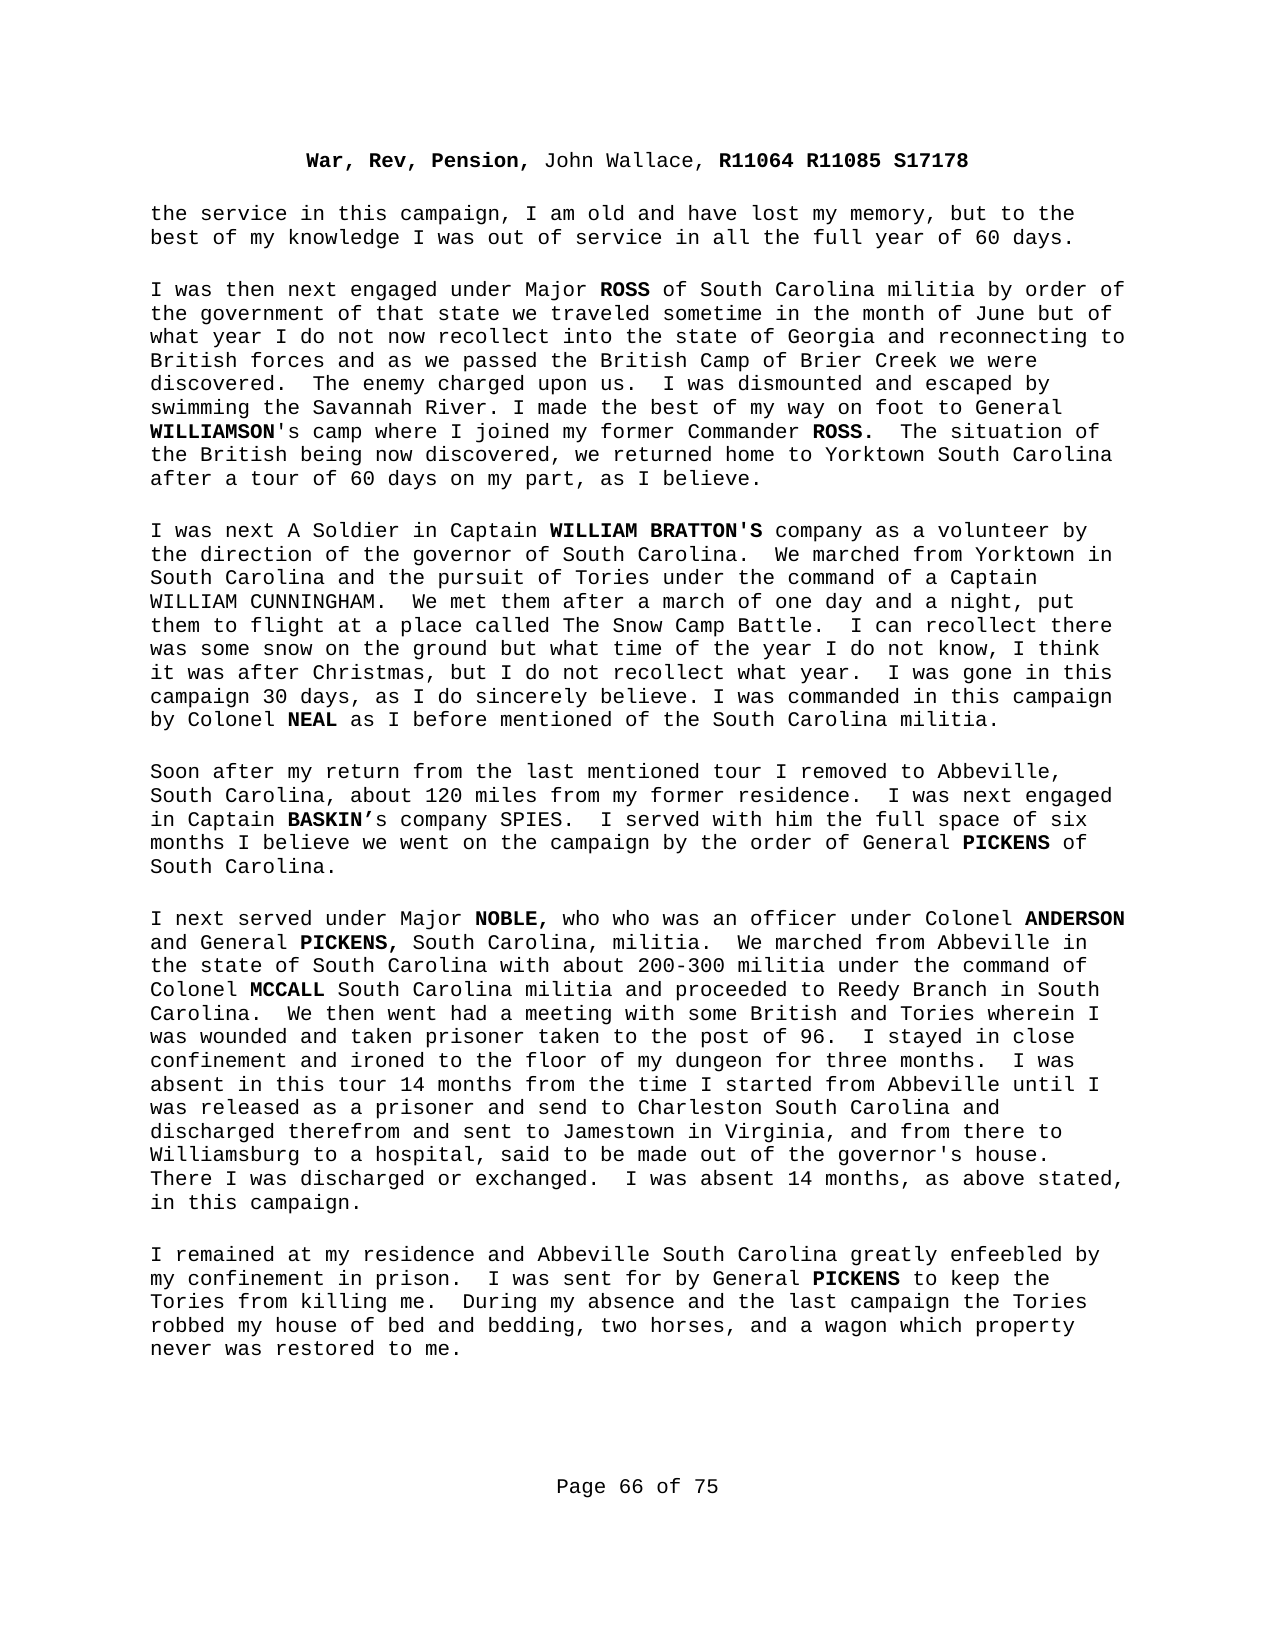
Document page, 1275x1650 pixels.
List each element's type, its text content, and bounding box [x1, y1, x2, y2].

text I was then next engaged under Major Ross of South Carolina militia by order of the government of that state we traveled sometime in the month of June but of what year I do not now recollect into the state of Georgia and reconnecting to British forces and as we passed the British Camp of Brier Creek we were discovered. The enemy charged upon us. I was dismounted and escaped by swimming the Savannah River. I made the best of my way on foot to General Williamson's camp where I joined my former Commander Ross. The situation of the British being now discovered, we returned home to Yorktown South Carolina after a tour of 60 days on my part, as I believe. [150, 279, 1125, 492]
text I next served under Major Noble, who who was an officer under Colonel Anderson and General Pickens, South Carolina, militia. We marched from Abbeville in the state of South Carolina with about 200-300 militia under the command of Colonel McCall South Carolina militia and proceeded to Reedy Branch in South Carolina. We then went had a meeting with some British and Tories wherein I was wounded and taken prisoner taken to the post of 96. I stayed in close confinement and ironed to the floor of my dungeon for three months. I was absent in this tour 14 months from the time I started from Abbeville until I was released as a prisoner and send to Charleston South Carolina and discharged therefrom and sent to Jamestown in Virginia, and from there to Williamsburg to a hospital, said to be made out of the governor's house. There I was discharged or exchanged. I was absent 14 months, as above stated, in this campaign. [150, 908, 1125, 1215]
text I remained at my residence and Abbeville South Carolina greatly enfeebled by my confinement in prison. I was sent for by General Pickens to keep the Tories from killing me. During my absence and the last campaign the Tories robbed my house of bed and bedding, two horses, and a wagon which property never was restored to me. [150, 1244, 1125, 1362]
text the service in this campaign, I am old and have lost my memory, but to the best of my knowledge I was out of service in all the full year of 60 days. [150, 203, 1125, 250]
text Soon after my return from the last mentioned tour I removed to Abbeville, South Carolina, about 120 miles from my former residence. I was next engaged in Captain Baskin’s company spies. I served with him the full space of six months I believe we went on the campaign by the order of General Pickens of South Carolina. [150, 761, 1125, 879]
text I was next A Soldier in Captain William bratton's company as a volunteer by the direction of the governor of South Carolina. We marched from Yorktown in South Carolina and the pursuit of Tories under the command of a Captain William Cunningham. We met them after a march of one day and a night, put them to flight at a place called The Snow Camp Battle. I can recollect there was some snow on the ground but what time of the year I do not know, I think it was after Christmas, but I do not recollect what year. I was gone in this campaign 30 days, as I do sincerely believe. I was commanded in this campaign by Colonel Neal as I before mentioned of the South Carolina militia. [150, 520, 1125, 733]
